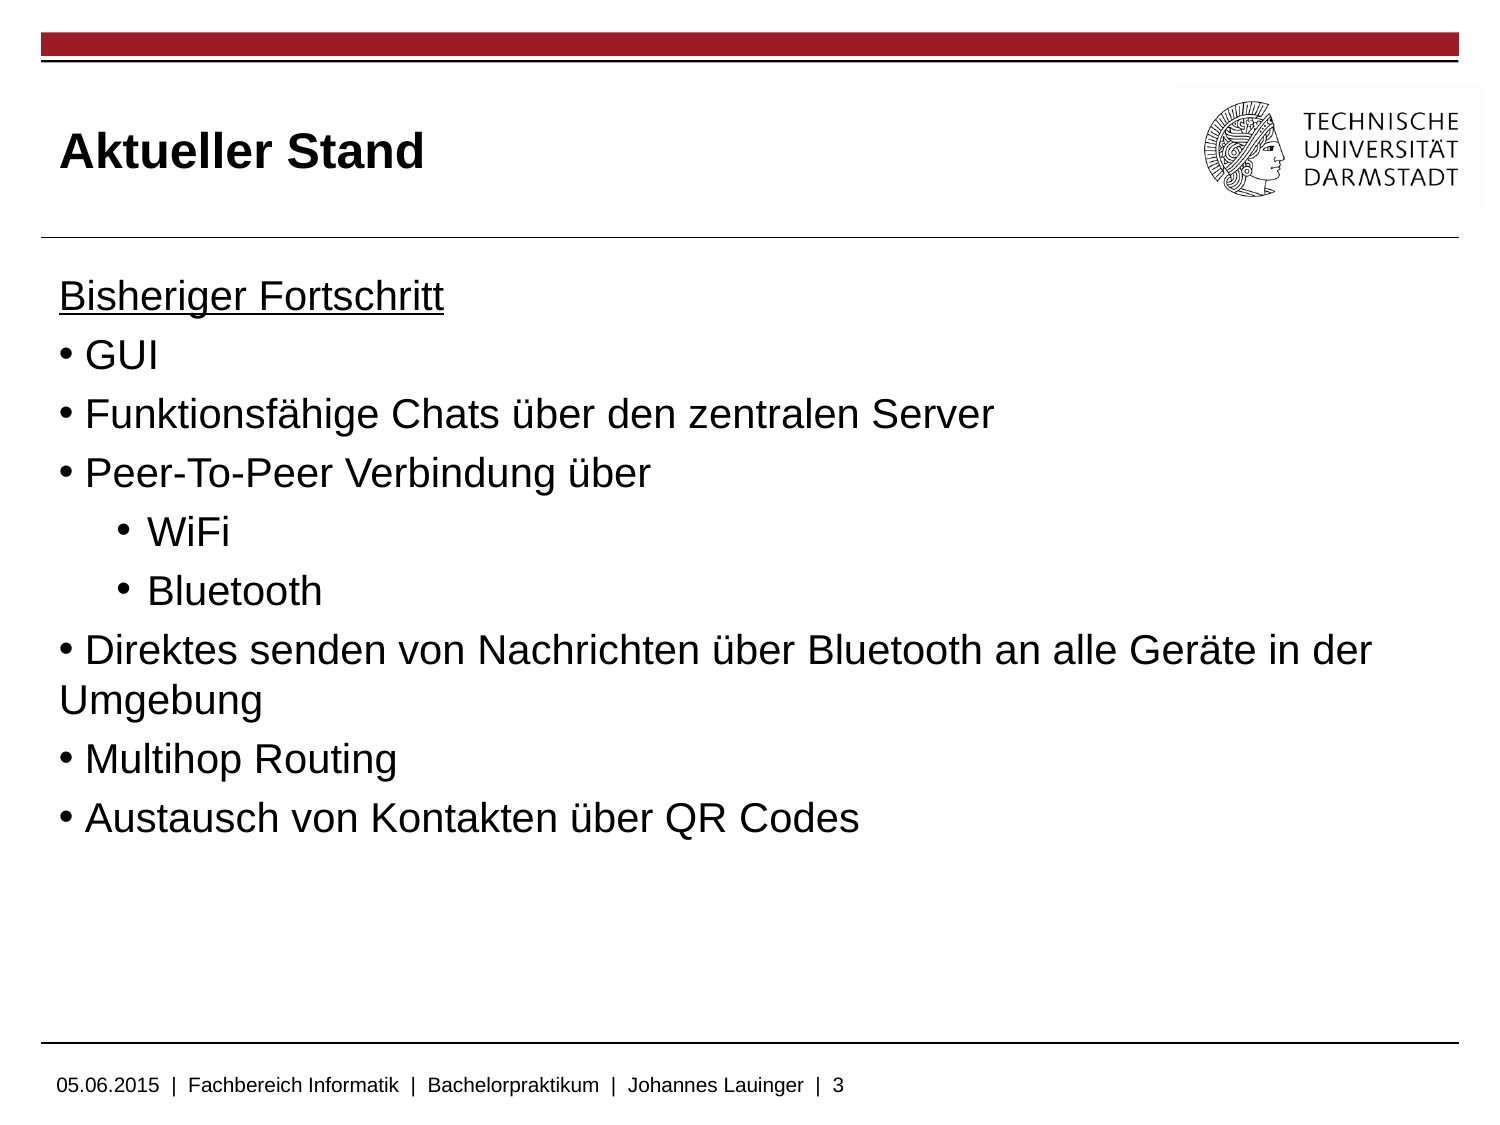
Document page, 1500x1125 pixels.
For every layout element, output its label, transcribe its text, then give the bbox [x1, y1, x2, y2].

list Bisheriger Fortschritt GUI Funktionsfähige Chats über den zentralen Server Peer-To-Peer Verbindung über WiFi Bluetooth Direktes senden von Nachrichten über Bluetooth an alle Geräte in der Umgebung Multihop Routing Austausch von Kontakten über QR Codes [58, 261, 1453, 1008]
title Aktueller Stand [58, 80, 1149, 218]
picture [1175, 84, 1483, 214]
